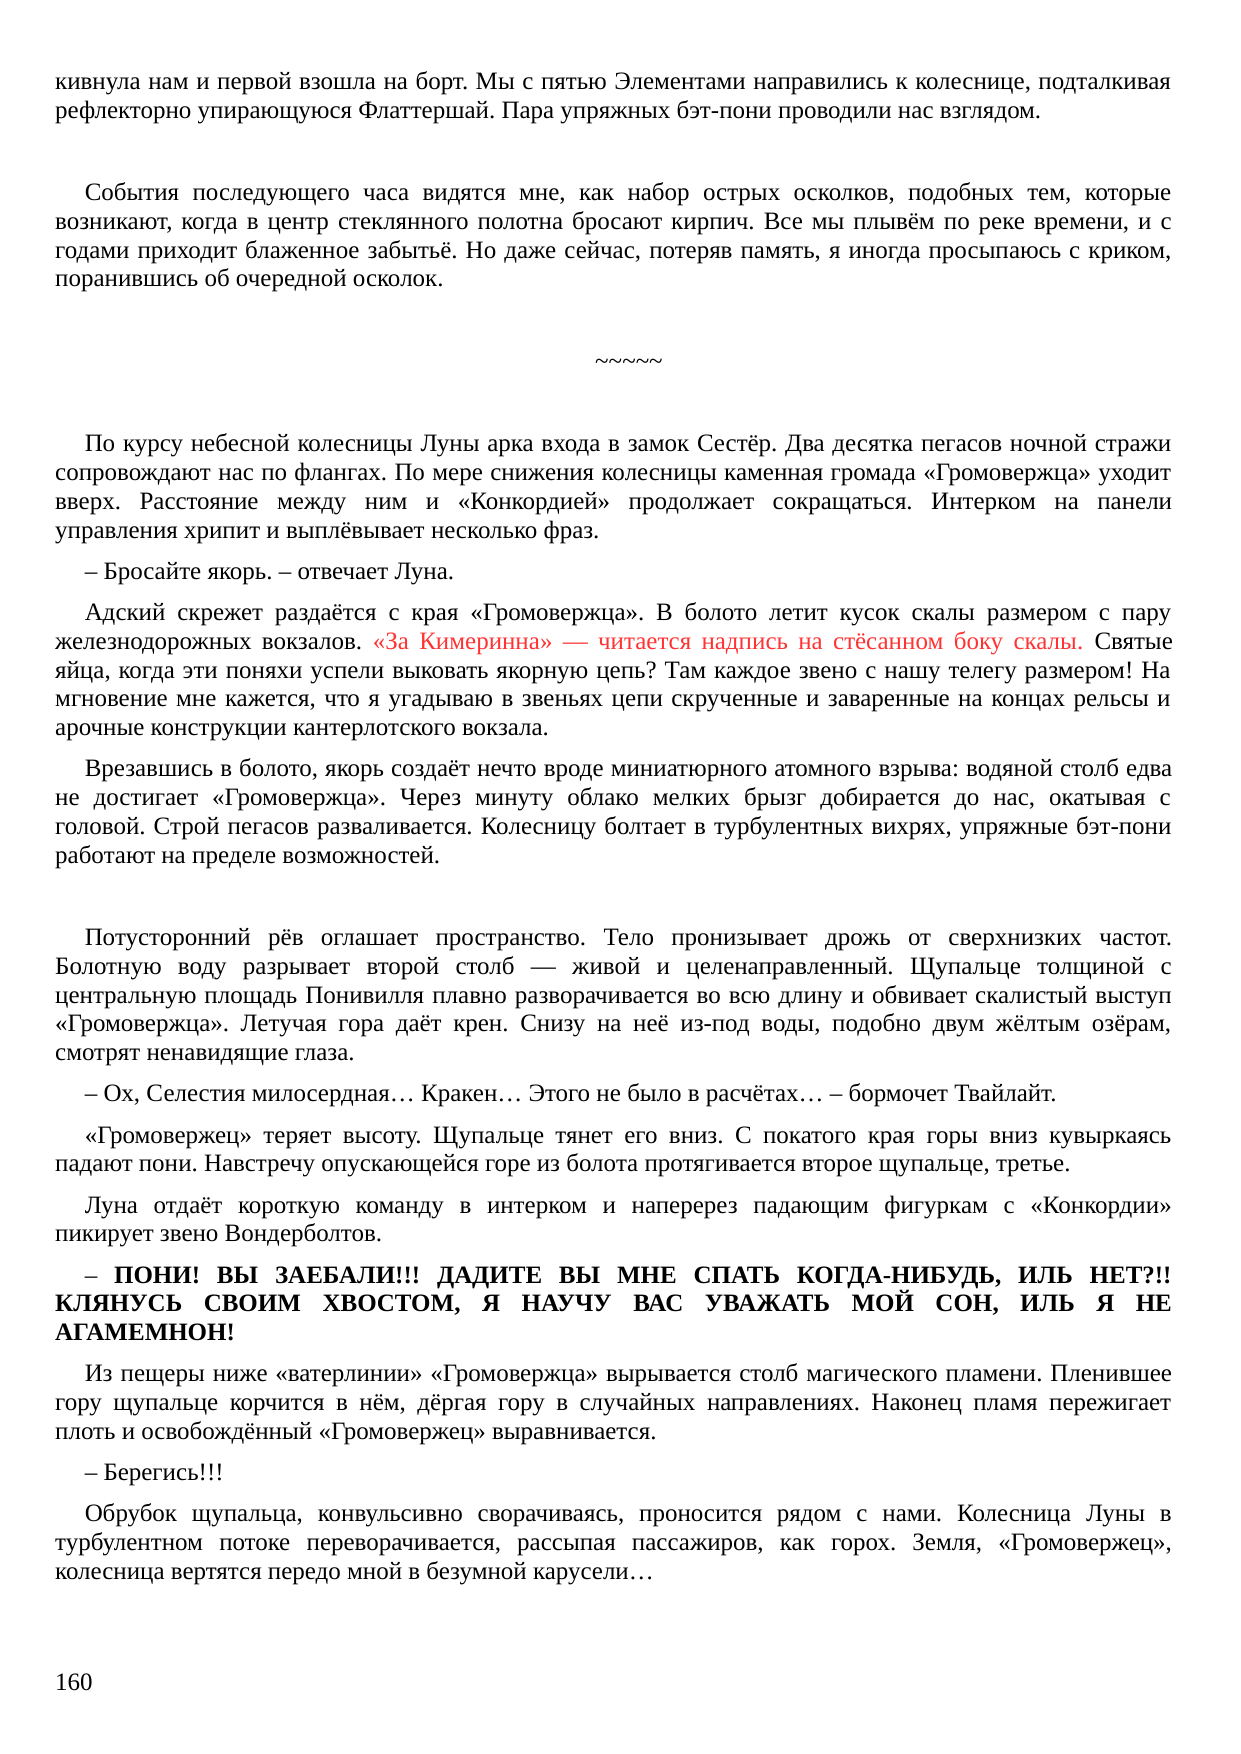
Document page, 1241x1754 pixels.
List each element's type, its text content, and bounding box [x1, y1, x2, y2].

text – Ох, Селестия милосердная… Кракен… Этого не было в расчётах… – бормочет Твайлайт. [55, 1078, 1173, 1107]
text – Бросайте якорь. – отвечает Луна. [55, 556, 1173, 585]
text «Громовержец» теряет высоту. Щупальце тянет его вниз. С покатого края горы вниз кувыркаясь падают пони. Навстречу опускающейся горе из болота протягивается второе щупальце, третье. [55, 1120, 1173, 1177]
text По курсу небесной колесницы Луны арка входа в замок Сестёр. Два десятка пегасов ночной стражи сопровождают нас по флангах. По мере снижения колесницы каменная громада «Громовержца» уходит вверх. Расстояние между ним и «Конкордией» продолжает сокращаться. Интерком на панели управления хрипит и выплёвывает несколько фраз. [55, 428, 1173, 543]
text кивнула нам и первой взошла на борт. Мы с пятью Элементами направились к колеснице, подталкивая рефлекторно упирающуюся Флаттершай. Пара упряжных бэт-пони проводили нас взглядом. [55, 66, 1173, 123]
text Луна отдаёт короткую команду в интерком и наперерез падающим фигуркам с «Конкордии» пикирует звено Вондерболтов. [55, 1190, 1173, 1247]
text Из пещеры ниже «ватерлинии» «Громовержца» вырывается столб магического пламени. Пленившее гору щупальце корчится в нём, дёргая гору в случайных направлениях. Наконец пламя пережигает плоть и освобождённый «Громовержец» выравнивается. [55, 1358, 1173, 1445]
text Врезавшись в болото, якорь создаёт нечто вроде миниатюрного атомного взрыва: водяной столб едва не достигает «Громовержца». Через минуту облако мелких брызг добирается до нас, окатывая с головой. Строй пегасов разваливается. Колесницу болтает в турбулентных вихрях, упряжные бэт-пони работают на пределе возможностей. [55, 753, 1173, 868]
text События последующего часа видятся мне, как набор острых осколков, подобных тем, которые возникают, когда в центр стеклянного полотна бросают кирпич. Все мы плывём по реке времени, и с годами приходит блаженное забытьё. Но даже сейчас, потеряв память, я иногда просыпаюсь с криком, поранившись об очередной осколок. [55, 177, 1173, 292]
text ~~~~~ [55, 346, 1173, 375]
text Обрубок щупальца, конвульсивно сворачиваясь, проносится рядом с нами. Колесница Луны в турбулентном потоке переворачивается, рассыпая пассажиров, как горох. Земля, «Громовержец», колесница вертятся передо мной в безумной карусели… [55, 1498, 1173, 1585]
text – Берегись!!! [55, 1457, 1173, 1486]
text – ПОНИ! ВЫ ЗАЕБАЛИ!!! ДАДИТЕ ВЫ МНЕ СПАТЬ КОГДА-НИБУДЬ, ИЛЬ НЕТ?!! КЛЯНУСЬ СВОИМ ХВОСТОМ, Я НАУЧУ ВАС УВАЖАТЬ МОЙ СОН, ИЛЬ Я НЕ АГАМЕМНОН! [55, 1260, 1173, 1346]
text Адский скрежет раздаётся с края «Громовержца». В болото летит кусок скалы размером с пару железнодорожных вокзалов. «За Кимеринна» — читается надпись на стёсанном боку скалы. Святые яйца, когда эти поняхи успели выковать якорную цепь? Там каждое звено с нашу телегу размером! На мгновение мне кажется, что я угадываю в звеньях цепи скрученные и заваренные на концах рельсы и арочные конструкции кантерлотского вокзала. [55, 597, 1173, 741]
text Потусторонний рёв оглашает пространство. Тело пронизывает дрожь от сверхнизких частот. Болотную воду разрывает второй столб — живой и целенаправленный. Щупальце толщиной с центральную площадь Понивилля плавно разворачивается во всю длину и обвивает скалистый выступ «Громовержца». Летучая гора даёт крен. Снизу на неё из-под воды, подобно двум жёлтым озёрам, смотрят ненавидящие глаза. [55, 922, 1173, 1066]
